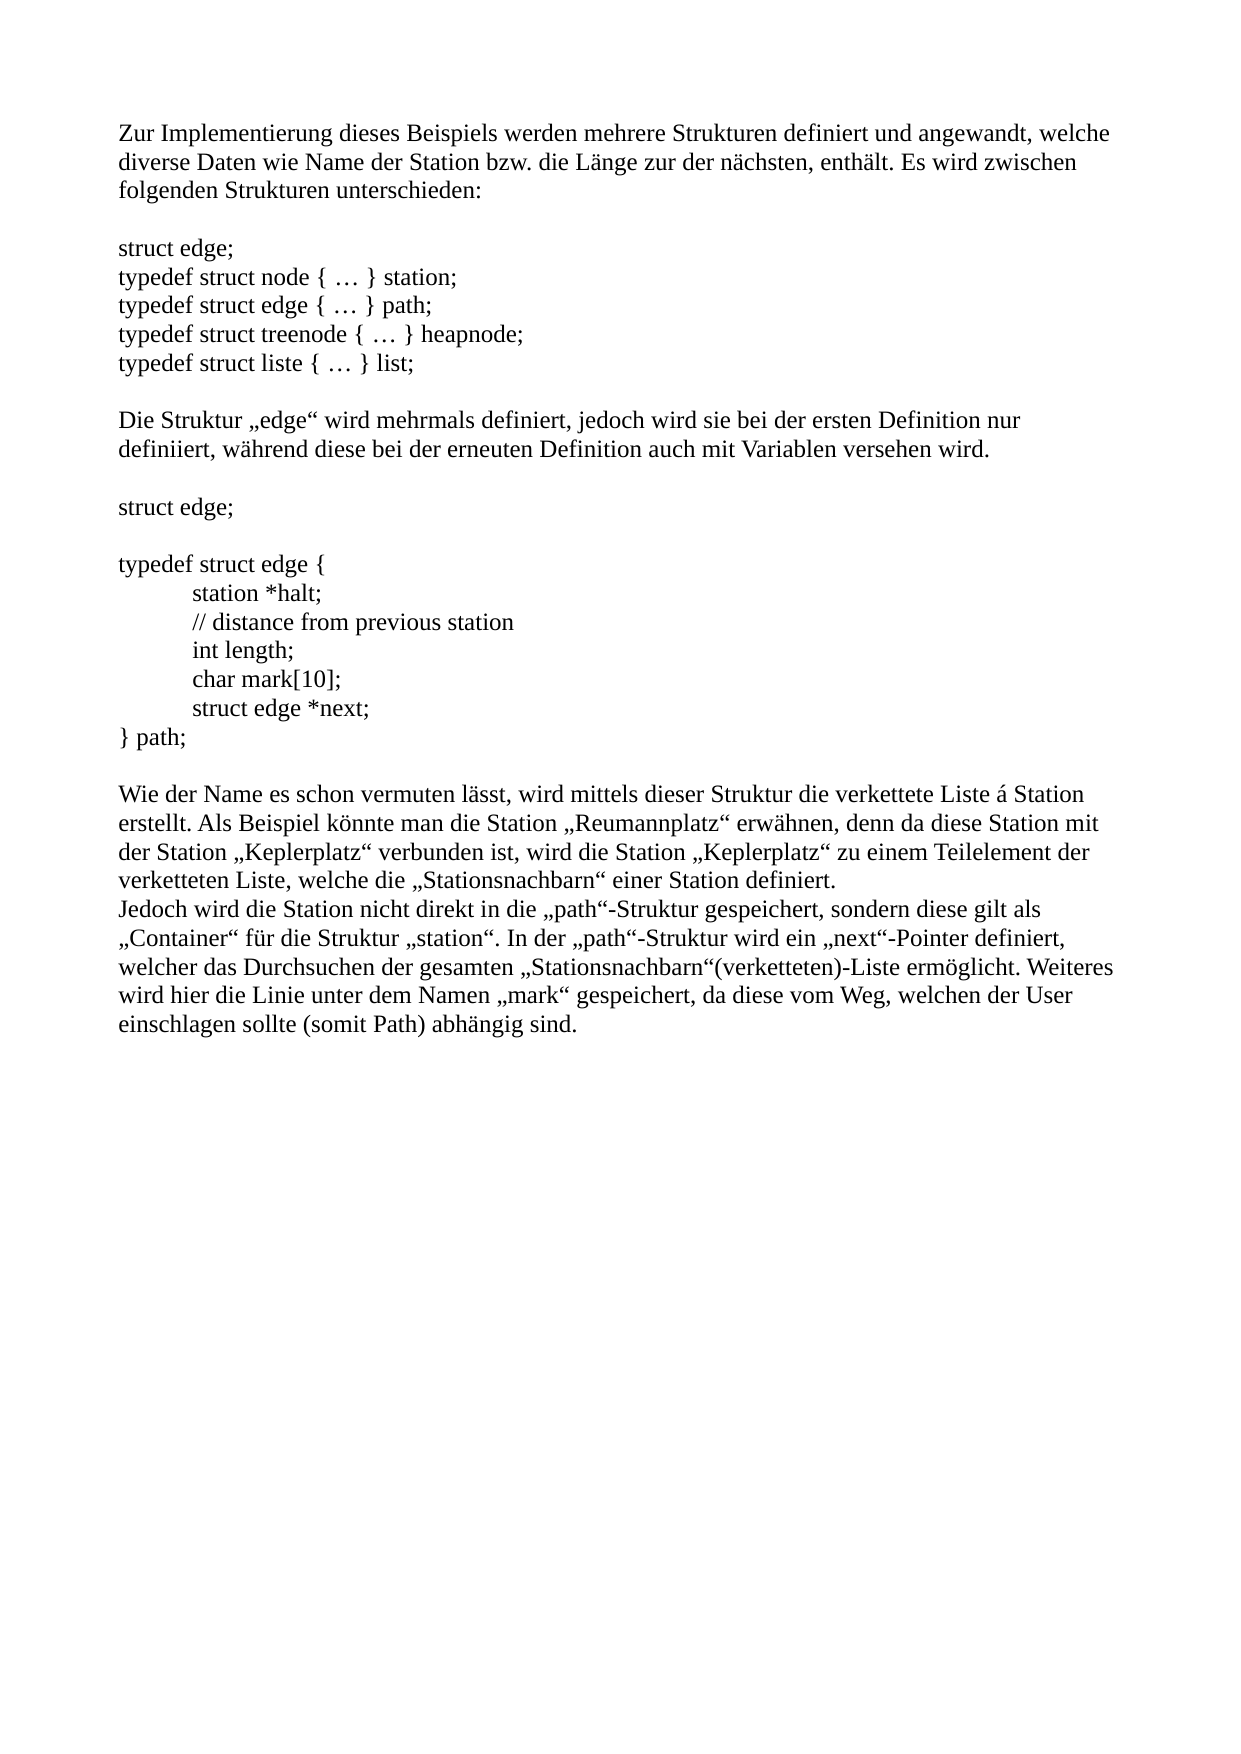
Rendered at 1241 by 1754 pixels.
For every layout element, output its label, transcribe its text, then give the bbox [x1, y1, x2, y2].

text struct edge; [118, 233, 1122, 262]
text Jedoch wird die Station nicht direkt in die „path“-Struktur gespeichert, sondern diese gilt als „Container“ für die Struktur „station“. In der „path“-Struktur wird ein „next“-Pointer definiert, welcher das Durchsuchen der gesamten „Stationsnachbarn“(verketteten)-Liste ermöglicht. Weiteres wird hier die Linie unter dem Namen „mark“ gespeichert, da diese vom Weg, welchen der User einschlagen sollte (somit Path) abhängig sind. [118, 894, 1122, 1038]
text typedef struct edge { [118, 549, 1122, 578]
text int length; [118, 636, 1122, 664]
text char mark[10]; [118, 664, 1122, 693]
text station *halt; [118, 578, 1122, 607]
text // distance from previous station [118, 607, 1122, 636]
text typedef struct edge { … } path; [118, 291, 1122, 319]
text Wie der Name es schon vermuten lässt, wird mittels dieser Struktur die verkettete Liste á Station erstellt. Als Beispiel könnte man die Station „Reumannplatz“ erwähnen, denn da diese Station mit der Station „Keplerplatz“ verbunden ist, wird die Station „Keplerplatz“ zu einem Teilelement der verketteten Liste, welche die „Stationsnachbarn“ einer Station definiert. [118, 779, 1122, 894]
text typedef struct liste { … } list; [118, 348, 1122, 377]
text Die Struktur „edge“ wird mehrmals definiert, jedoch wird sie bei der ersten Definition nur definiiert, während diese bei der erneuten Definition auch mit Variablen versehen wird. [118, 406, 1122, 463]
text Zur Implementierung dieses Beispiels werden mehrere Strukturen definiert und angewandt, welche diverse Daten wie Name der Station bzw. die Länge zur der nächsten, enthält. Es wird zwischen folgenden Strukturen unterschieden: [118, 118, 1122, 204]
text struct edge; [118, 492, 1122, 521]
text struct edge *next; [118, 693, 1122, 722]
text typedef struct treenode { … } heapnode; [118, 319, 1122, 348]
text } path; [118, 722, 1122, 751]
text typedef struct node { … } station; [118, 262, 1122, 291]
